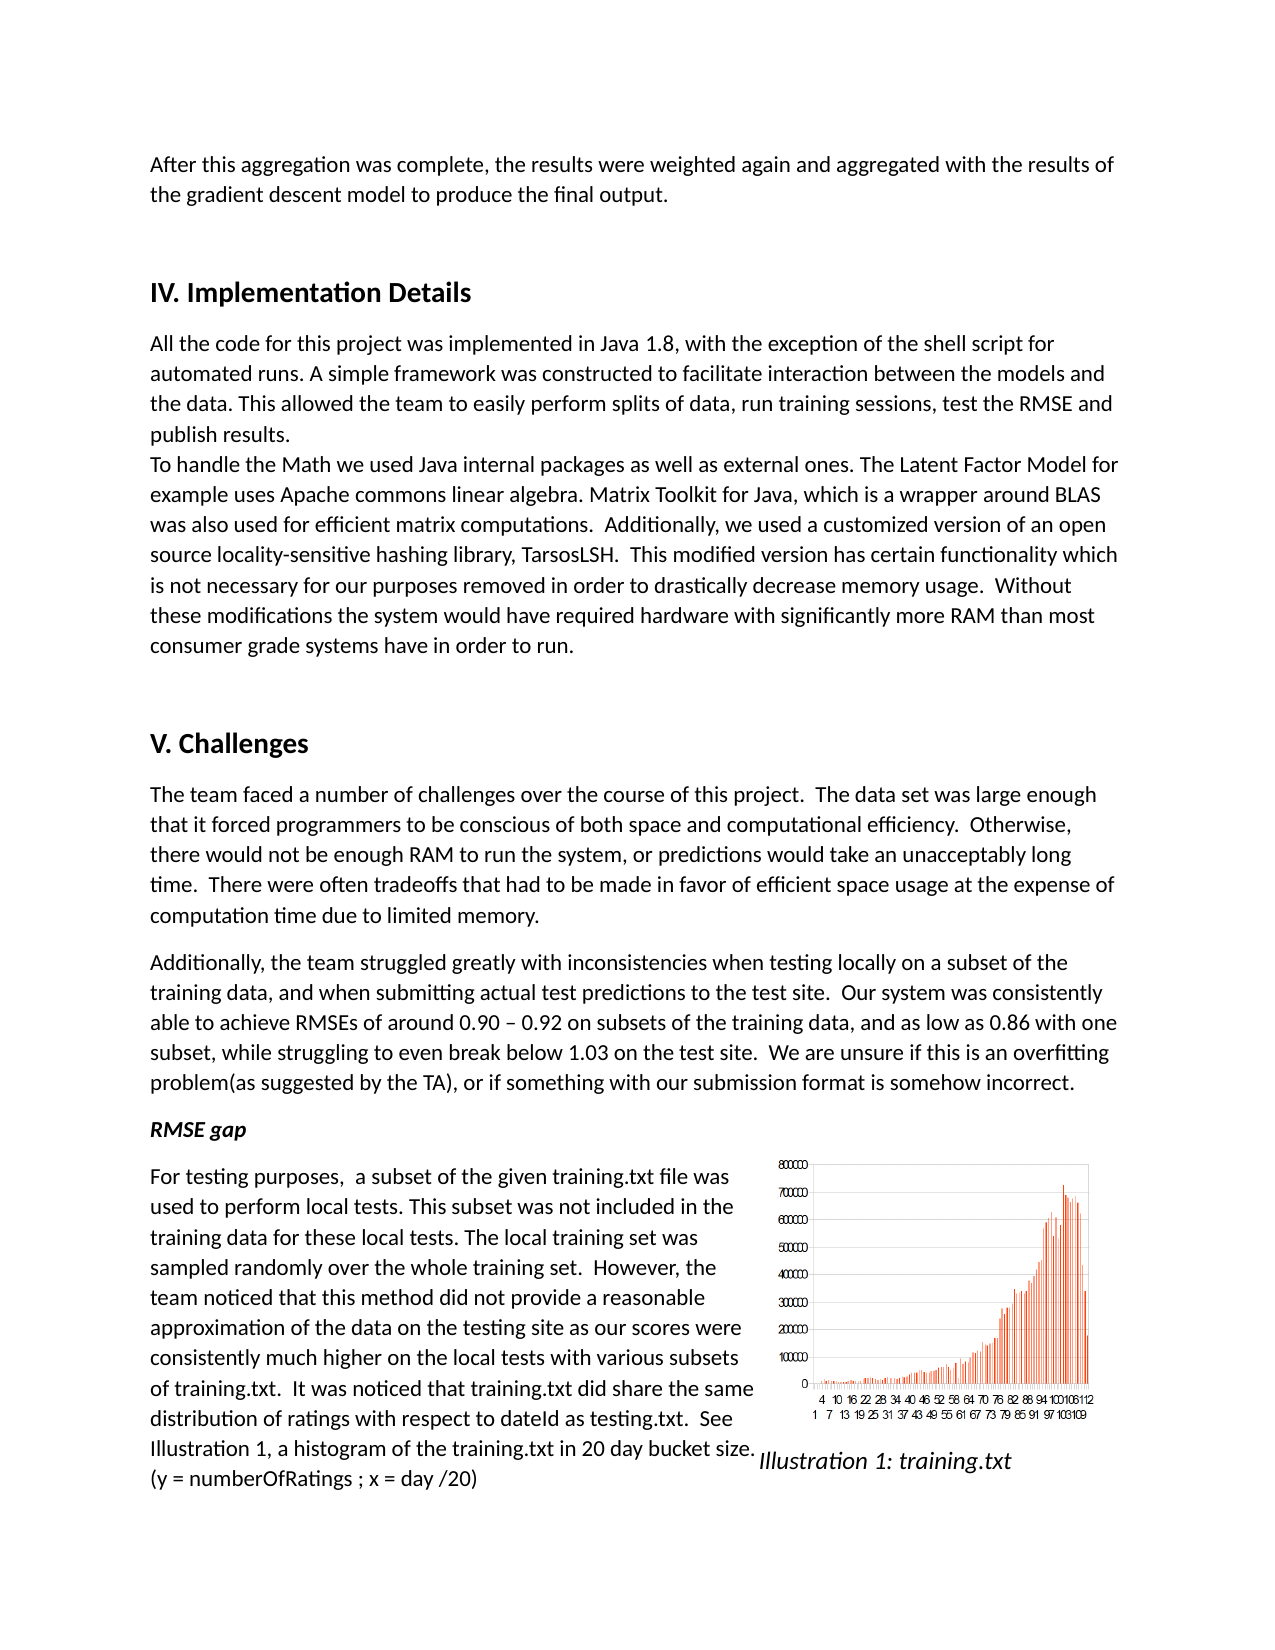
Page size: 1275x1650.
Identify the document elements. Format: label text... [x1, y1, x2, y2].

picture [758, 1127, 1098, 1443]
text Illustration 1: training.txt [758, 1443, 1098, 1476]
text For testing purposes, a subset of the given training.txt file was used to perform local tests. This subset was not included in the training data for these local tests. The local training set was sampled randomly over the whole training set. However, the team noticed that this method did not provide a reasonable approximation of the data on the testing site as our scores were consistently much higher on the local tests with various subsets of training.txt. It was noticed that training.txt did share the same distribution of ratings with respect to dateId as testing.txt. See Illustration 1, a histogram of the training.txt in 20 day bucket size. (y = numberOfRatings ; x = day /20) [150, 1162, 1125, 1492]
text RMSE gap [150, 1115, 758, 1143]
text IV. Implementation Details [150, 274, 1125, 309]
text Additionally, the team struggled greatly with inconsistencies when testing locally on a subset of the training data, and when submitting actual test predictions to the test site. Our system was consistently able to achieve RMSEs of around 0.90 – 0.92 on subsets of the training data, and as low as 0.86 with one subset, while struggling to even break below 1.03 on the test site. We are unsure if this is an overfitting problem(as suggested by the TA), or if something with our submission format is somehow incorrect. [150, 948, 1125, 1097]
text [1098, 1115, 1125, 1143]
text All the code for this project was implemented in Java 1.8, with the exception of the shell script for automated runs. A simple framework was constructed to facilitate interaction between the models and the data. This allowed the team to easily perform splits of data, run training sessions, test the RMSE and publish results. To handle the Math we used Java internal packages as well as external ones. The Latent Factor Model for example uses Apache commons linear algebra. Matrix Toolkit for Java, which is a wrapper around BLAS was also used for efficient matrix computations. Additionally, we used a customized version of an open source locality-sensitive hashing library, TarsosLSH. This modified version has certain functionality which is not necessary for our purposes removed in order to drastically decrease memory usage. Without these modifications the system would have required hardware with significantly more RAM than most consumer grade systems have in order to run. [150, 329, 1125, 659]
text V. Challenges [150, 725, 1125, 761]
text The team faced a number of challenges over the course of this project. The data set was large enough that it forced programmers to be conscious of both space and computational efficiency. Otherwise, there would not be enough RAM to run the system, or predictions would take an unacceptably long time. There were often tradeoffs that had to be made in favor of efficient space usage at the expense of computation time due to limited memory. [150, 780, 1125, 929]
text After this aggregation was complete, the results were weighted again and aggregated with the results of the gradient descent model to produce the final output. [150, 150, 1125, 208]
